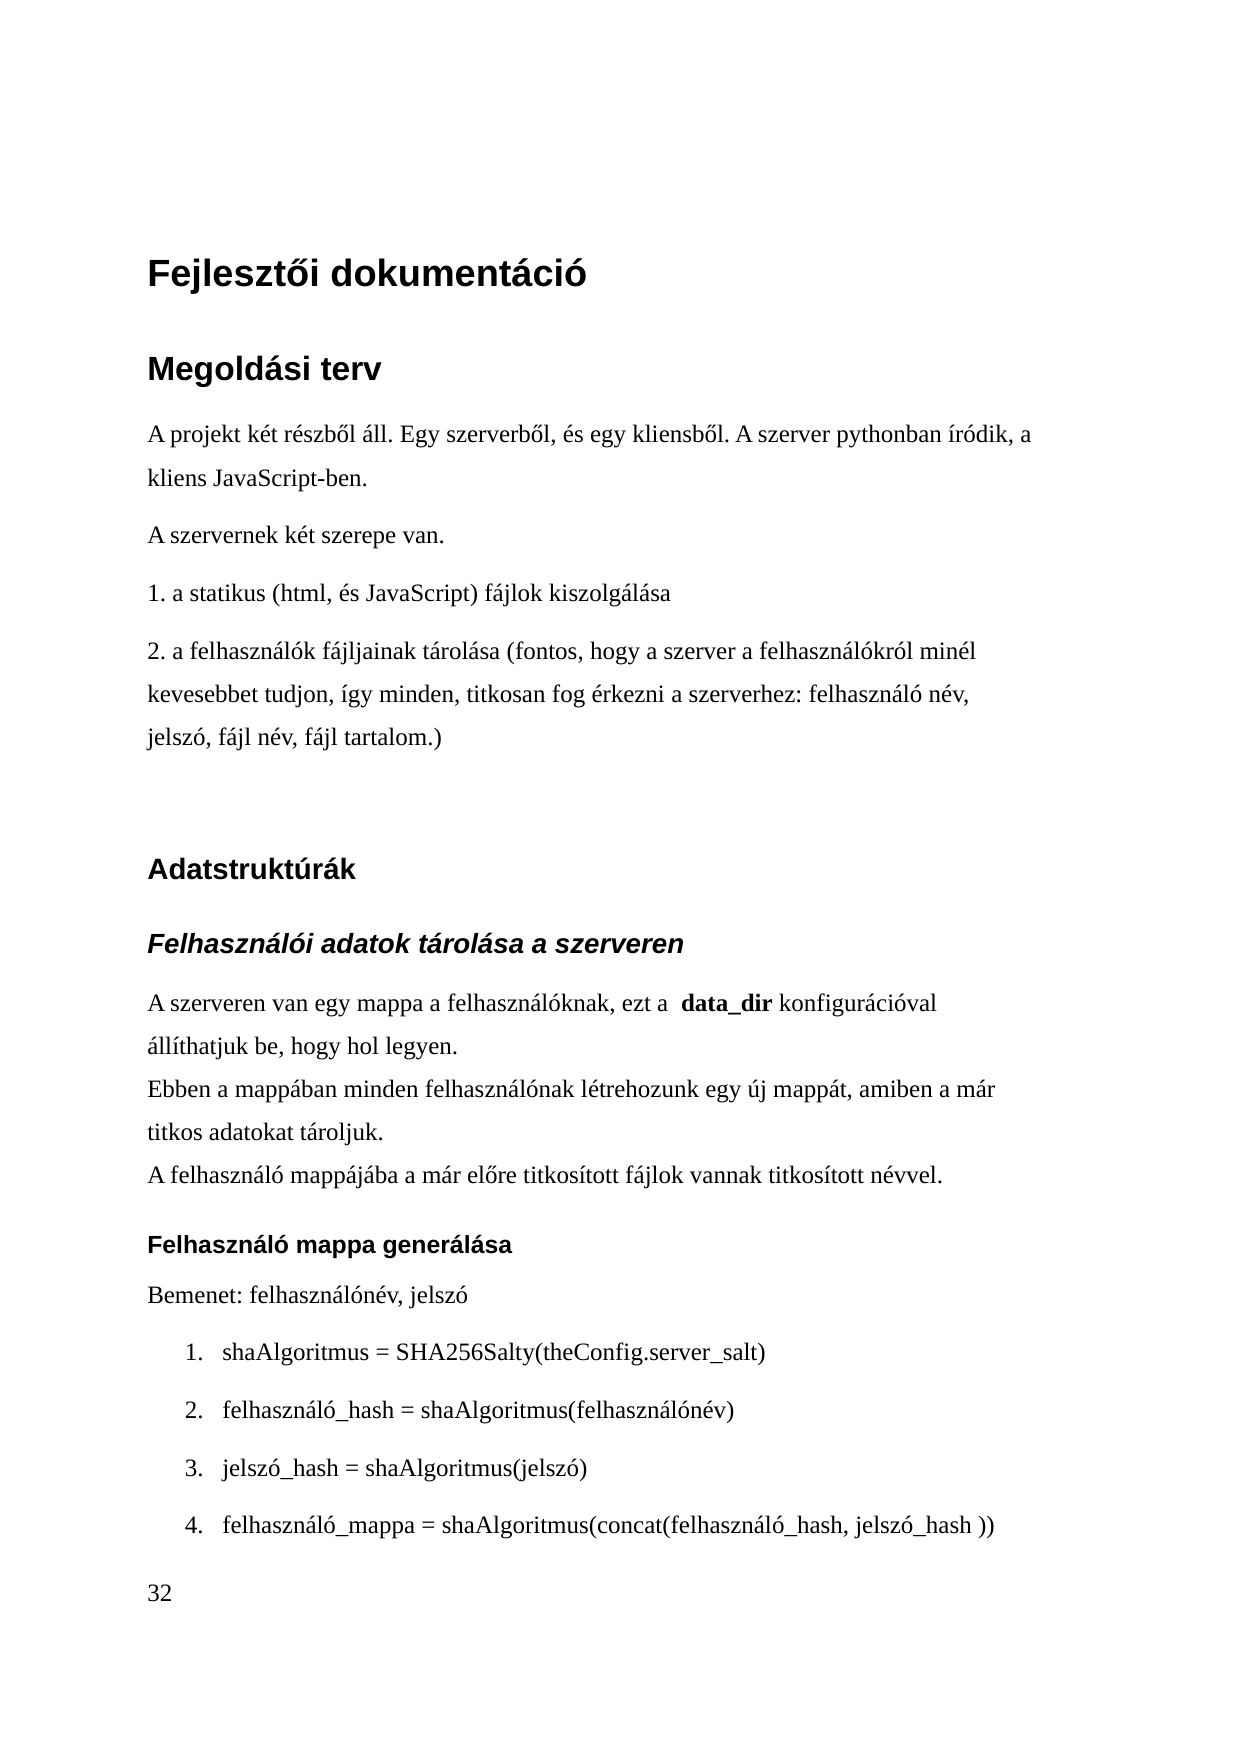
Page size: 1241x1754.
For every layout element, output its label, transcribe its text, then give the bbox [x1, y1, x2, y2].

subtitle Fejlesztői dokumentáció [147, 250, 1033, 294]
subtitle Felhasználói adatok tárolása a szerveren [147, 928, 1033, 959]
text 2. a felhasználók fájljainak tárolása (fontos, hogy a szerver a felhasználókról minél kevesebbet tudjon, így minden, titkosan fog érkezni a szerverhez: felhasználó név, jelszó, fájl név, fájl tartalom.) [147, 636, 1033, 751]
text A szerveren van egy mappa a felhasználóknak, ezt a data_dir konfigurációval állíthatjuk be, hogy hol legyen. Ebben a mappában minden felhasználónak létrehozunk egy új mappát, amiben a már titkos adatokat tároljuk. A felhasználó mappájába a már előre titkosított fájlok vannak titkosított névvel. [147, 988, 1033, 1189]
subtitle Megoldási terv [147, 349, 1033, 388]
text Bemenet: felhasználónév, jelszó [147, 1280, 1033, 1308]
list shaAlgoritmus = SHA256Salty(theConfig.server_salt) [184, 1337, 1033, 1366]
list jelszó_hash = shaAlgoritmus(jelszó) [184, 1453, 1033, 1482]
text A projekt két részből áll. Egy szerverből, és egy kliensből. A szerver pythonban íródik, a kliens JavaScript-ben. [147, 419, 1033, 491]
text A szervernek két szerepe van. [147, 520, 1033, 549]
subtitle Adatstruktúrák [147, 852, 1033, 886]
list felhasználó_hash = shaAlgoritmus(felhasználónév) [184, 1395, 1033, 1424]
text 1. a statikus (html, és JavaScript) fájlok kiszolgálása [147, 578, 1033, 607]
list felhasználó_mappa = shaAlgoritmus(concat(felhasználó_hash, jelszó_hash )) [184, 1511, 1033, 1539]
subtitle Felhasználó mappa generálása [147, 1231, 1033, 1259]
